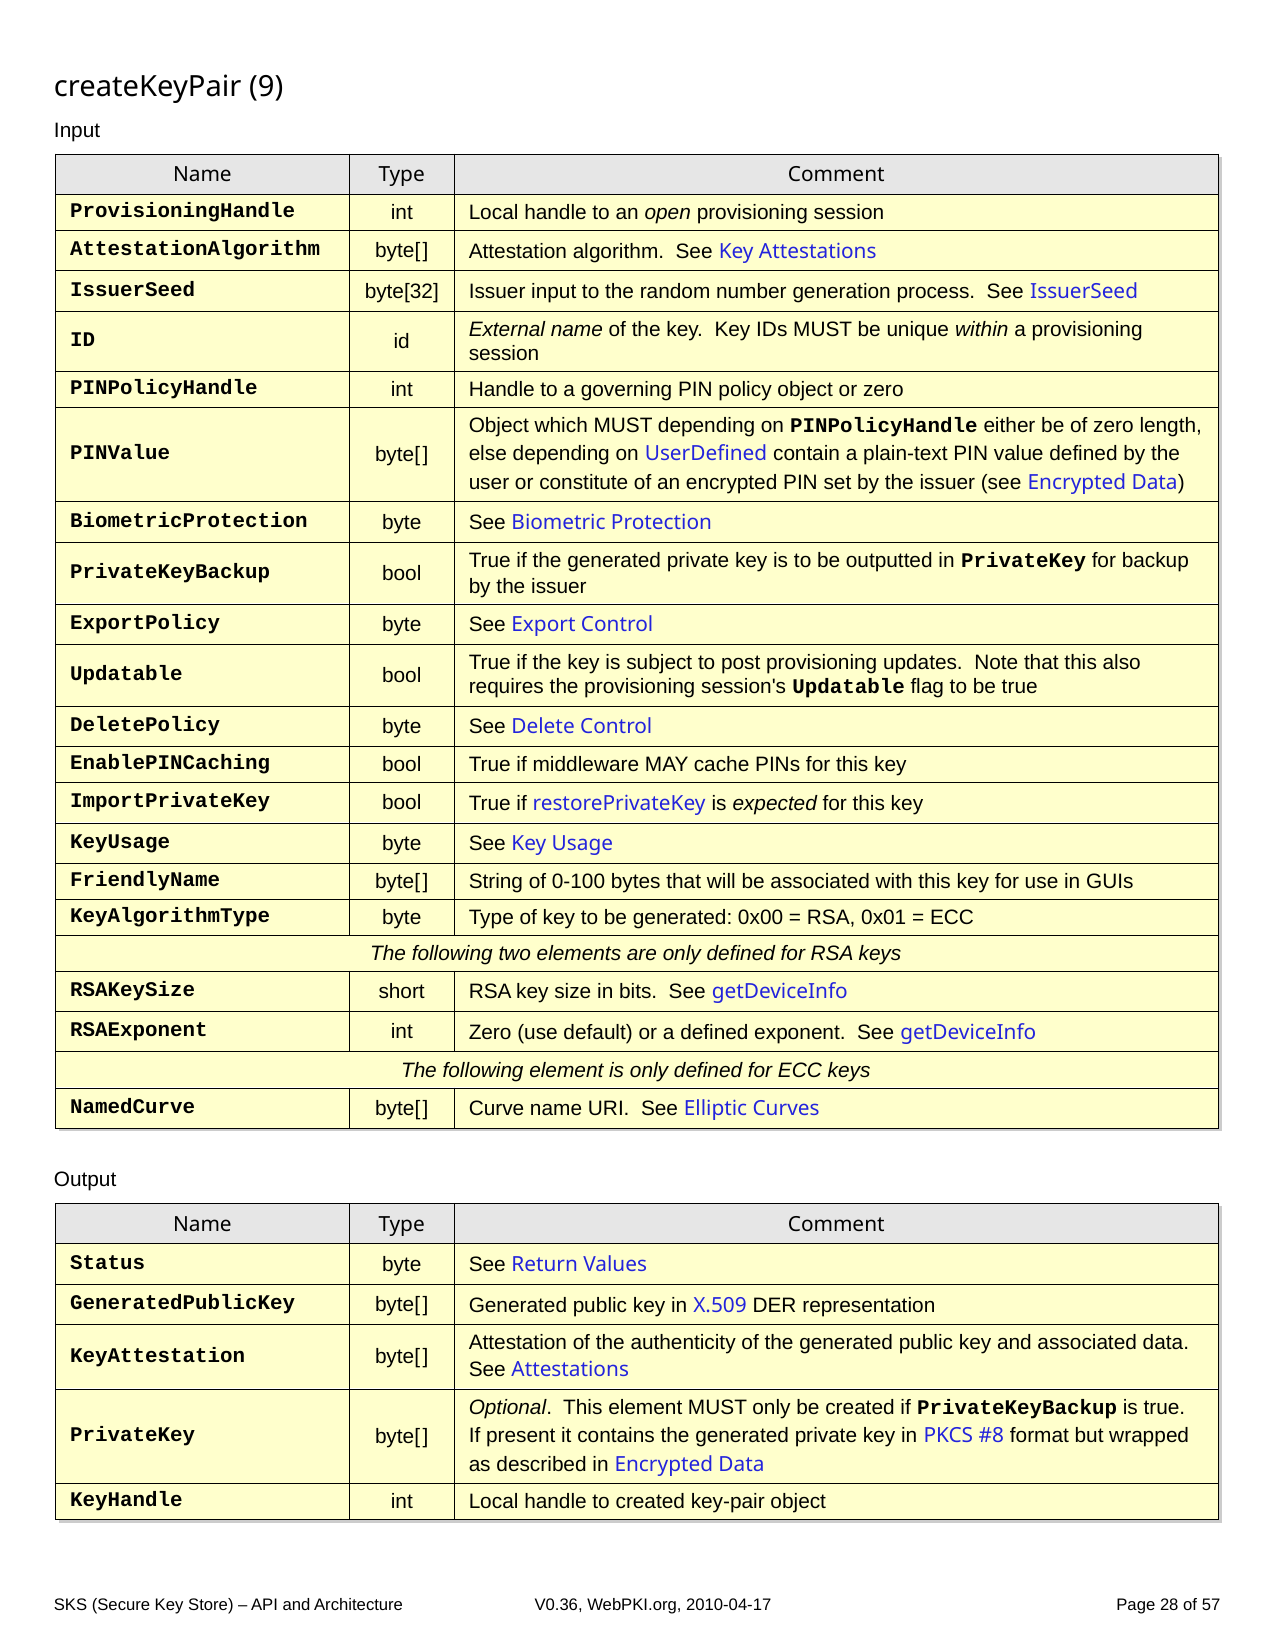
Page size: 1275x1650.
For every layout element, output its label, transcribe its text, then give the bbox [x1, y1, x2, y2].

table_cell byte [350, 1244, 454, 1284]
table_cell id [350, 312, 454, 371]
table_cell byte⁮[ ] [350, 231, 454, 270]
table_cell Curve name URI. See Elliptic Curves [455, 1089, 1218, 1128]
table_cell True if the key is subject to post provisioning updates. Note that this also requires the provisioning session's Updatable flag to be true [455, 645, 1218, 706]
table_cell FriendlyName [56, 864, 349, 899]
table_cell True if middleware MAY cache PINs for this key [455, 747, 1218, 782]
table_cell Optional. This element MUST only be created if PrivateKeyBackup is true. If present it contains the generated private key in PKCS #8 format but wrapped as described in Encrypted Data [455, 1390, 1218, 1483]
table_cell bool [350, 747, 454, 782]
table_cell int [350, 195, 454, 230]
table_cell The following element is only defined for ECC keys [56, 1052, 1218, 1087]
table_cell PrivateKey [56, 1390, 349, 1483]
table_cell byte⁮[ ] [350, 864, 454, 899]
table_cell ID [56, 312, 349, 371]
table_cell int [350, 372, 454, 407]
table_cell bool [350, 783, 454, 822]
table_cell KeyHandle [56, 1484, 349, 1519]
table_cell See Key Usage [455, 824, 1218, 863]
table_cell Attestation algorithm. See Key Attestations [455, 231, 1218, 270]
table_cell byte [350, 605, 454, 644]
table_cell RSAKeySize [56, 972, 349, 1011]
table_cell Zero (use default) or a defined exponent. See getDeviceInfo [455, 1012, 1218, 1051]
table_header Name [56, 155, 349, 194]
table_cell See Biometric Protection [455, 502, 1218, 542]
table_cell IssuerSeed [56, 271, 349, 311]
table_cell Object which MUST depending on PINPolicyHandle either be of zero length, else depending on UserDefined contain a plain-text PIN value defined by the user or constitute of an encrypted PIN set by the issuer (see Encrypted Data) [455, 408, 1218, 501]
table_header Comment [455, 1204, 1218, 1243]
table_cell byte [350, 502, 454, 542]
table_header Type [350, 1204, 454, 1243]
table_cell RSA key size in bits. See getDeviceInfo [455, 972, 1218, 1011]
table_cell byte⁮[32] [350, 271, 454, 311]
table_cell ExportPolicy [56, 605, 349, 644]
table_cell byte⁮[ ] [350, 1285, 454, 1324]
table_header Name [56, 1204, 349, 1243]
table_cell Handle to a governing PIN policy object or zero [455, 372, 1218, 407]
table_cell The following two elements are only defined for RSA keys [56, 936, 1218, 971]
table_cell True if restorePrivateKey is expected for this key [455, 783, 1218, 822]
table_cell See Export Control [455, 605, 1218, 644]
table_cell byte⁮[ ] [350, 1089, 454, 1128]
table_cell byte [350, 707, 454, 746]
table_cell Type of key to be generated: 0x00 = RSA, 0x01 = ECC [455, 900, 1218, 935]
table_cell byte [350, 824, 454, 863]
table_cell RSAExponent [56, 1012, 349, 1051]
table_cell BiometricProtection [56, 502, 349, 542]
table_cell External name of the key. Key IDs MUST be unique within a provisioning session [455, 312, 1218, 371]
table_cell KeyUsage [56, 824, 349, 863]
table_cell ProvisioningHandle [56, 195, 349, 230]
table_cell PINPolicyHandle [56, 372, 349, 407]
table_cell int [350, 1484, 454, 1519]
table_cell byte⁮[ ] [350, 408, 454, 501]
table_cell byte [350, 900, 454, 935]
subtitle createKeyPair (9) [54, 66, 1221, 105]
table_cell KeyAlgorithmType [56, 900, 349, 935]
table_cell byte⁮[ ] [350, 1390, 454, 1483]
text Output [54, 1167, 1221, 1191]
table_cell Status [56, 1244, 349, 1284]
table_cell AttestationAlgorithm [56, 231, 349, 270]
table_cell EnablePINCaching [56, 747, 349, 782]
table_cell PINValue [56, 408, 349, 501]
table_header Comment [455, 155, 1218, 194]
table_cell Updatable [56, 645, 349, 706]
table_cell ImportPrivateKey [56, 783, 349, 822]
table_cell bool [350, 543, 454, 603]
table_cell NamedCurve [56, 1089, 349, 1128]
table_cell PrivateKeyBackup [56, 543, 349, 603]
table_cell Local handle to an open provisioning session [455, 195, 1218, 230]
table_cell byte⁮[ ] [350, 1325, 454, 1388]
table_cell See Delete Control [455, 707, 1218, 746]
table_cell True if the generated private key is to be outputted in PrivateKey for backup by the issuer [455, 543, 1218, 603]
table_cell Issuer input to the random number generation process. See IssuerSeed [455, 271, 1218, 311]
table_cell Generated public key in X.509 DER representation [455, 1285, 1218, 1324]
table_cell Local handle to created key-pair object [455, 1484, 1218, 1519]
table_cell short [350, 972, 454, 1011]
table_cell int [350, 1012, 454, 1051]
table_cell DeletePolicy [56, 707, 349, 746]
text Input [54, 118, 1221, 142]
table_cell See Return Values [455, 1244, 1218, 1284]
table_cell bool [350, 645, 454, 706]
table_header Type [350, 155, 454, 194]
table_cell GeneratedPublicKey [56, 1285, 349, 1324]
table_cell Attestation of the authenticity of the generated public key and associated data. See Attestations [455, 1325, 1218, 1388]
table_cell String of 0-100 bytes that will be associated with this key for use in GUIs [455, 864, 1218, 899]
table_cell KeyAttestation [56, 1325, 349, 1388]
